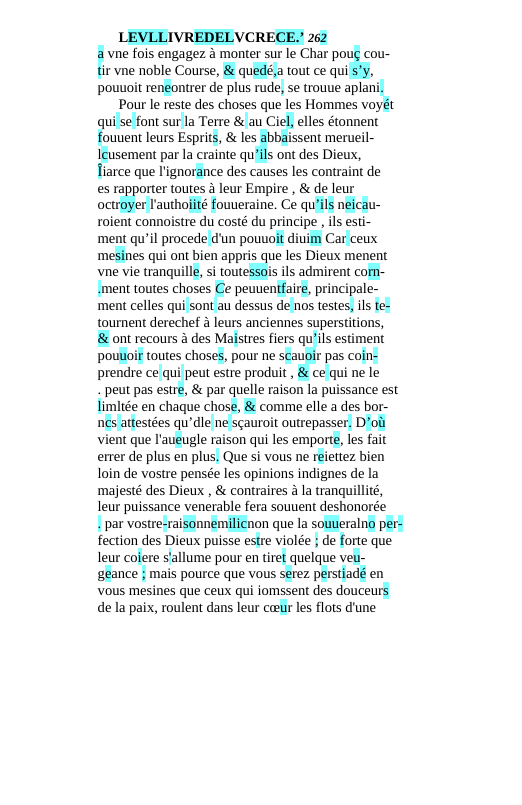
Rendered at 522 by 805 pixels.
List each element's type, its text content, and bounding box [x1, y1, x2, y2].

text LEVLLIVREDELVCRECE.’ 262 a vne fois engagez à monter sur le Char pouç cou- tir vne noble Course, & quedé,a tout ce qui s’y, pouuoit reneontrer de plus rude, se trouue aplani. [97, 28, 465, 96]
text Pour le reste des choses que les Hommes voyét qui se font sur la Terre & au Ciel, elles étonnent fouuent leurs Esprits, & les abbaissent merueil- lcusement par la crainte qu’ils ont des Dieux, Îiarce que l'ignorance des causes les contraint de es rapporter toutes à leur Empire , & de leur octroyer l'authoiité fouueraine. Ce qu’ils neicau- roient connoistre du costé du principe , ils esti- ment qu’il procede d'un pouuoit diuim Car ceux mesines qui ont bien appris que les Dieux menent vne vie tranquille, si toutessois ils admirent corn- .ment toutes choses Ce peuuentfaire, principale- ment celles qui sont au dessus de nos testes, ils te- tournent derechef à leurs anciennes superstitions, & ont recours à des Maistres fiers qu’ils estiment pouuoir toutes choses, pour ne scauoir pas coin- prendre ce qui peut estre produit , & ce qui ne le . peut pas estre, & par quelle raison la puissance est limltée en chaque chose, & comme elle a des bor- ncs attestées qu’dle ne sçauroit outrepasser. D’où vient que l'aueugle raison qui les emporte, les fait errer de plus en plus. Que si vous ne reiettez bien loin de vostre pensée les opinions indignes de la majesté des Dieux , & contraires à la tranquillité, leur puissance venerable fera souuent deshonorée . par vostre-raisonnemilicnon que la souueralno per- fection des Dieux puisse estre violée ; de forte que leur coiere s'allume pour en tiret quelque veu- geance ; mais pource que vous serez perstiadé en vous mesines que ceux qui iomssent des douceurs de la paix, roulent dans leur cœur les flots d'une [97, 96, 465, 615]
